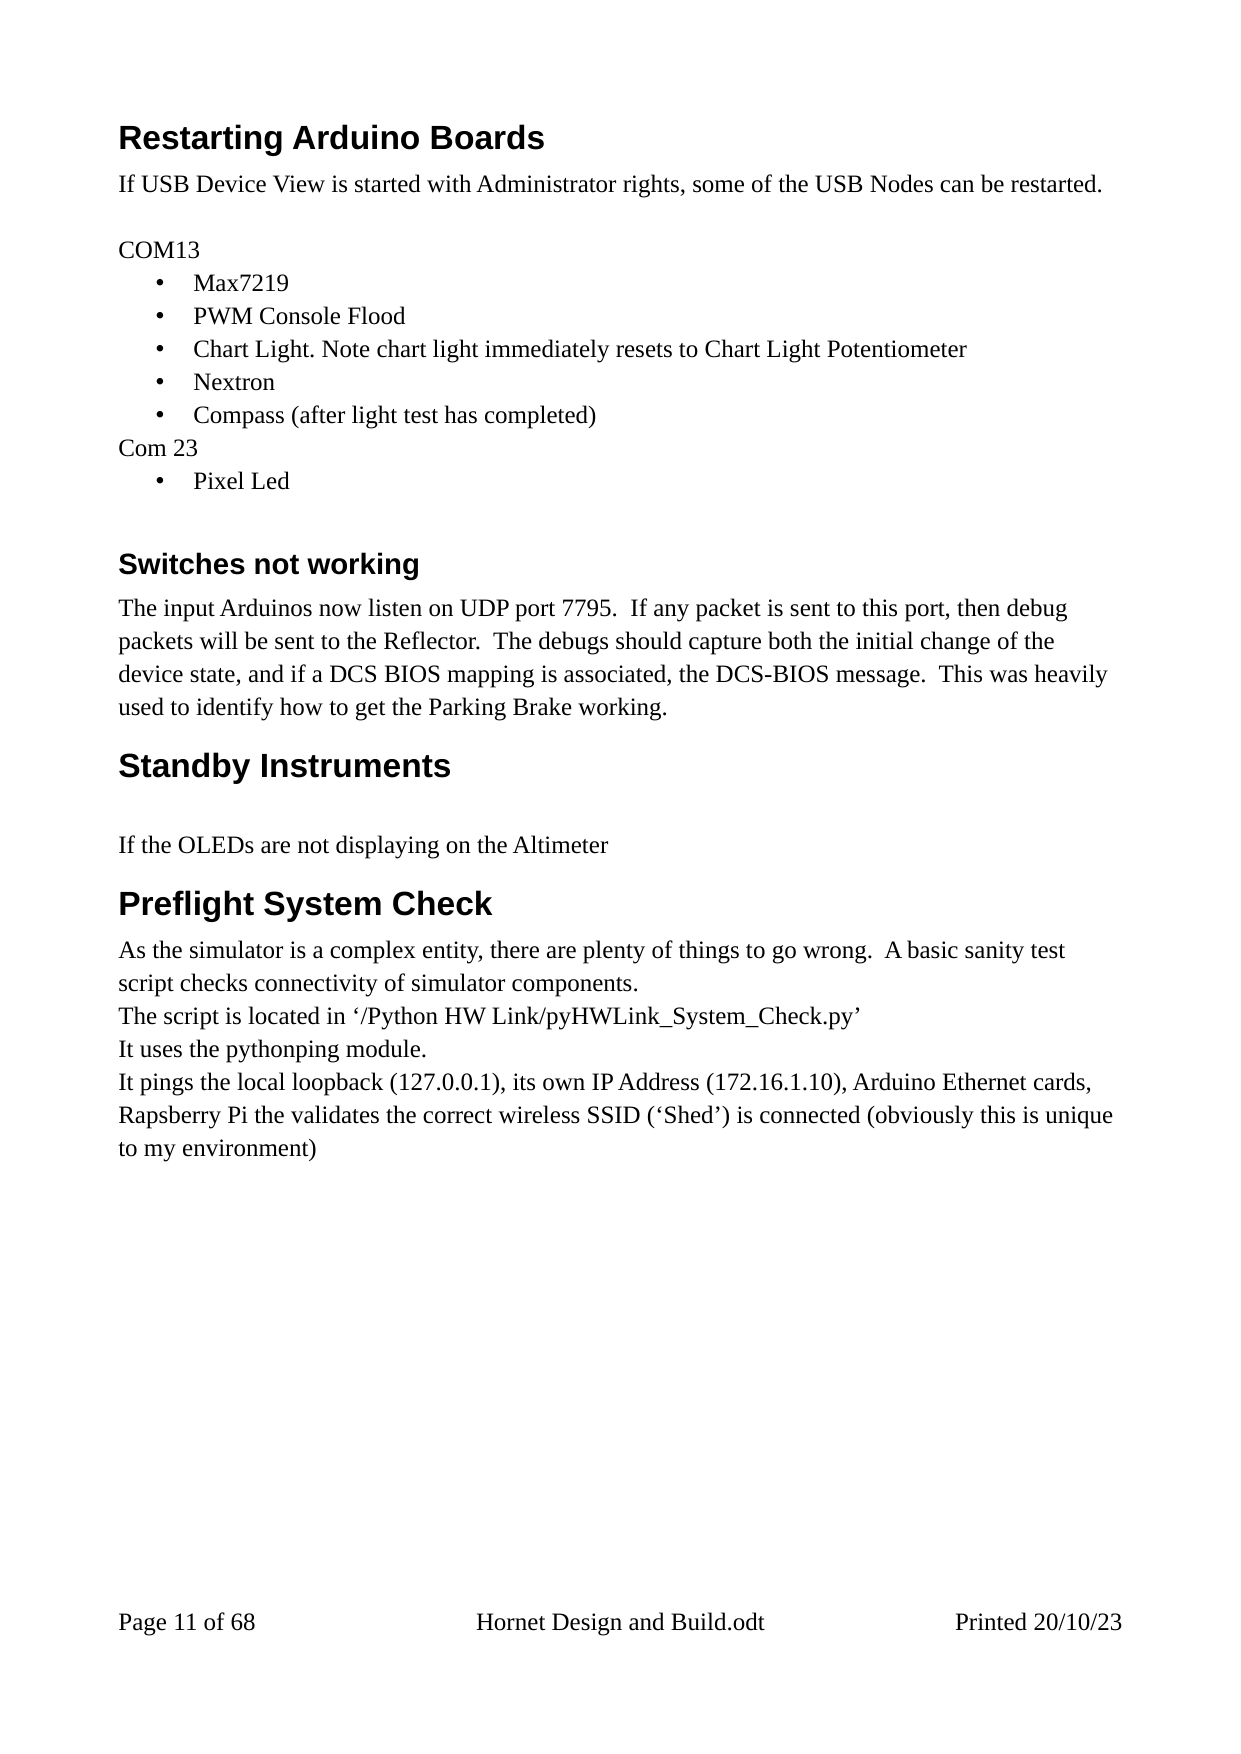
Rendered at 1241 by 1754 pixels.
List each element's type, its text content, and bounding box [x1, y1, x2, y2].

list Nextron [156, 367, 1122, 396]
list Chart Light. Note chart light immediately resets to Chart Light Potentiometer [156, 334, 1122, 363]
subtitle Switches not working [118, 547, 1122, 581]
list Max7219 [156, 268, 1122, 297]
text Com 23 [118, 433, 1122, 462]
text The script is located in ‘/Python HW Link/pyHWLink_System_Check.py’ [118, 1001, 1122, 1030]
text If the OLEDs are not displaying on the Altimeter [118, 830, 1122, 859]
text As the simulator is a complex entity, there are plenty of things to go wrong. A basic sanity test script checks connectivity of simulator components. [118, 935, 1122, 997]
text The input Arduinos now listen on UDP port 7795. If any packet is sent to this port, then debug packets will be sent to the Reflector. The debugs should capture both the initial change of the device state, and if a DCS BIOS mapping is associated, the DCS-BIOS message. This was heavily used to identify how to get the Parking Brake working. [118, 593, 1122, 721]
list PWM Console Flood [156, 301, 1122, 330]
subtitle Preflight System Check [118, 884, 1122, 923]
list Pixel Led [156, 466, 1122, 495]
subtitle Restarting Arduino Boards [118, 118, 1122, 157]
text COM13 [118, 235, 1122, 264]
list Compass (after light test has completed) [156, 400, 1122, 429]
text It uses the pythonping module. [118, 1034, 1122, 1063]
text It pings the local loopback (127.0.0.1), its own IP Address (172.16.1.10), Arduino Ethernet cards, Rapsberry Pi the validates the correct wireless SSID (‘Shed’) is connected (obviously this is unique to my environment) [118, 1067, 1122, 1162]
subtitle Standby Instruments [118, 746, 1122, 785]
text If USB Device View is started with Administrator rights, some of the USB Nodes can be restarted. [118, 169, 1122, 198]
